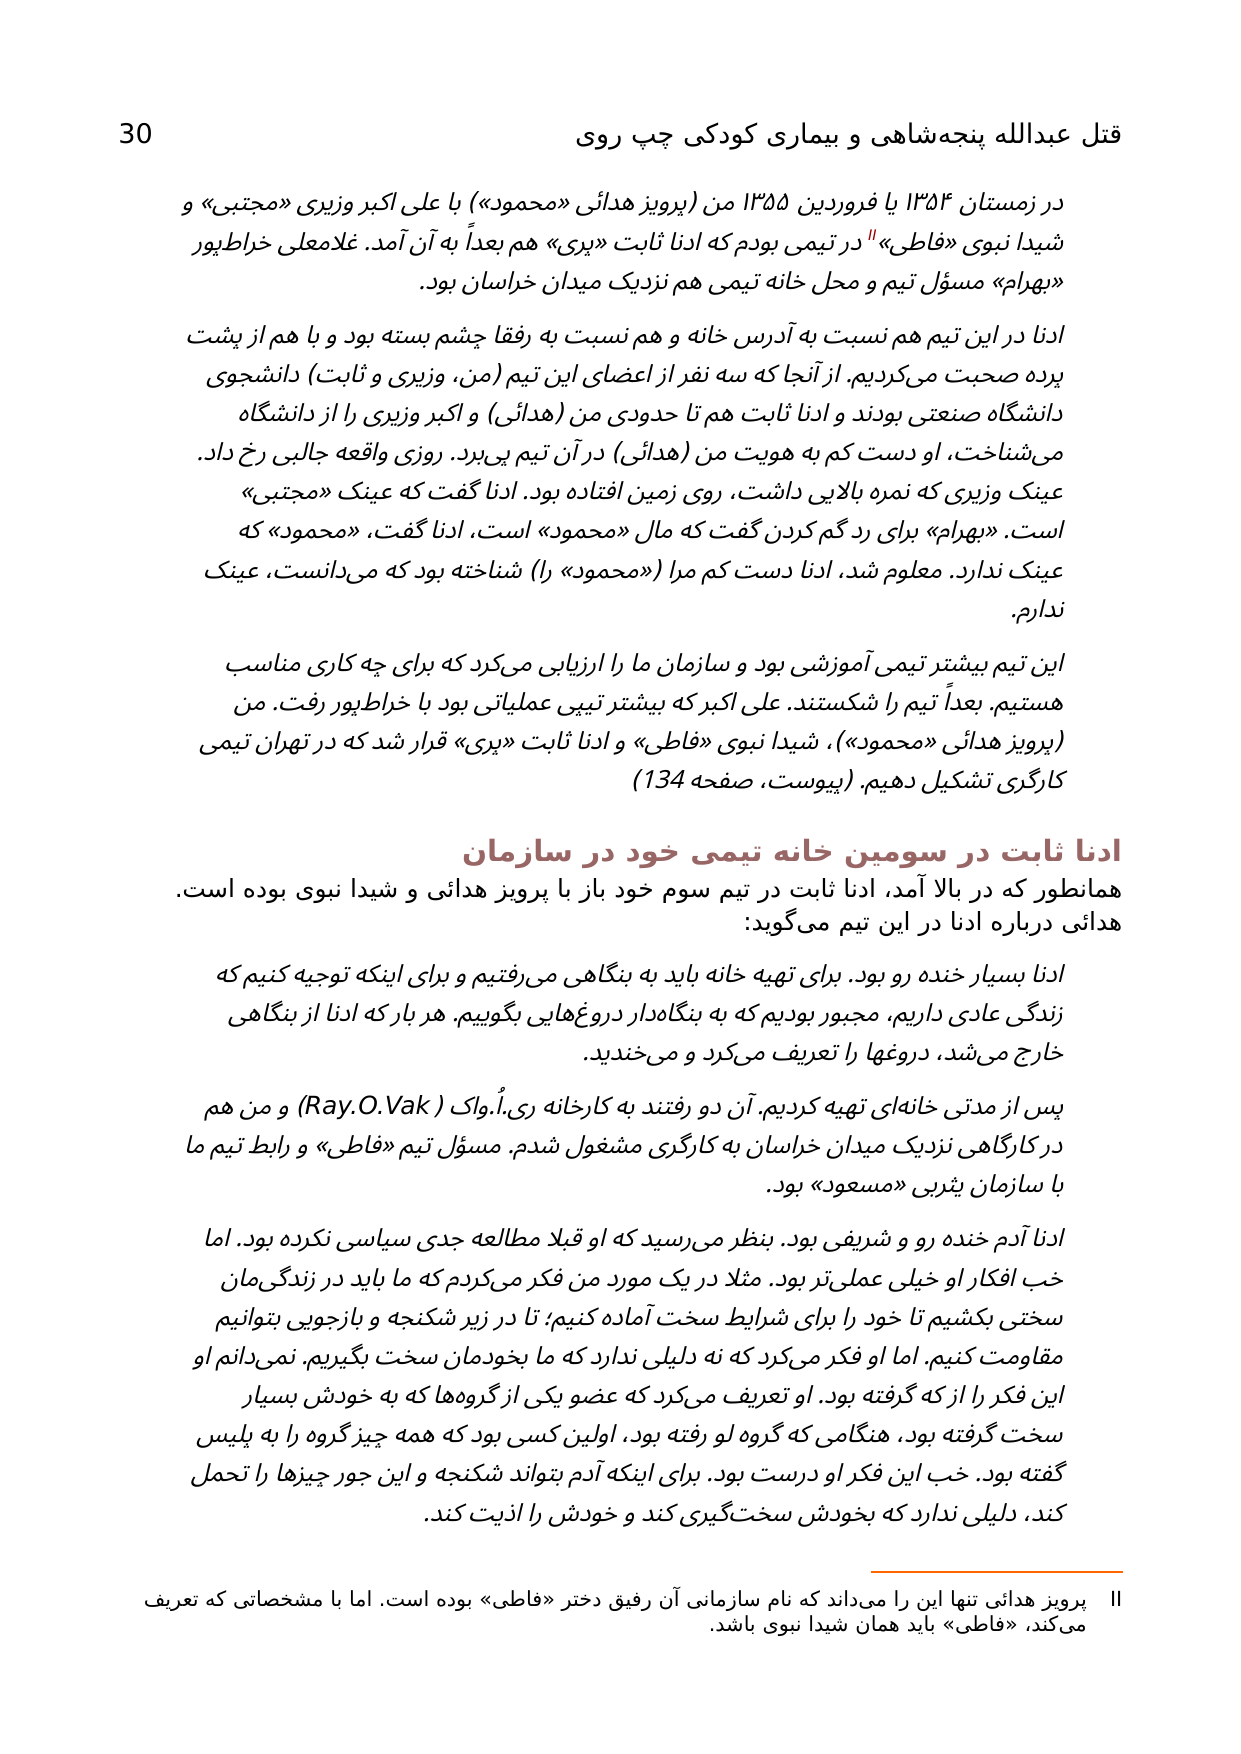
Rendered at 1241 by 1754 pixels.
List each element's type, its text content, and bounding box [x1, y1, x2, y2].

text ادنا آدم خنده رو و شریفی بود. بنظر می‌رسید که او قبلا مطالعه جدی سیاسی نکرده بود. اما خب افکار او خیلی عملی‌تر بود. مثلا در یک مورد من فکر می‌کردم که ما باید در زندگی‌مان سختی بکشیم تا خود را برای شرایط سخت آماده کنیم؛ تا در زیر شکنجه و بازجویی بتوانیم مقاومت کنیم. اما او فکر می‌کرد که نه دلیلی ندارد که ما بخودمان سخت بگیریم. نمی‌دانم او این فکر را از که گرفته بود. او تعریف می‌کرد که عضو یکی از گروه‌ها که به خودش بسیار سخت گرفته بود، هنگامی که گروه لو رفته بود، اولین کسی بود که همه چیز گروه را به پلیس گفته بود. خب این فکر او درست بود. برای اینکه آدم بتواند شکنجه و این جور چیزها را تحمل کند، دلیلی ندارد که بخودش سخت‌گیری کند و خودش را اذیت کند. [177, 1220, 1063, 1528]
text همانطور که در بالا آمد، ادنا ثابت در تیم سوم خود باز با پرویز هدائی و شیدا نبوی بوده است. هدائی درباره ادنا در این تیم می‌گوید: [118, 874, 1122, 936]
text پس از مدتی خانه‌ای تهیه کردیم. آن دو رفتند به کارخانه ری.اُ.واک (Ray.O.Vak) و من هم در کارگاهی نزدیک میدان خراسان به کارگری مشغول شدم. مسؤل تیم «فاطی» و رابط تیم ما با سازمان یثربی «مسعود» بود. [177, 1088, 1063, 1200]
text پرویز هدائی تنها این را می‌داند که نام سازمانی آن رفیق دختر «فاطی» بوده است. اما با مشخصاتی که تعریف می‌کند، «فاطی» باید همان شیدا نبوی باشد. [118, 1587, 1122, 1636]
text در زمستان ۱۳۵۴ یا فروردین ۱۳۵۵ من (پرویز هدائی «محمود») با علی اکبر وزیری «مجتبی» و شیدا نبوی «فاطی» در تیمی بودم که ادنا ثابت «پری» هم بعداً به آن آمد. غلامعلی خراط‌پور «بهرام» مسؤل تیم و محل خانه تیمی هم نزدیک میدان خراسان بود. [177, 184, 1063, 296]
subtitle ادنا ثابت در سومین خانه تیمی خود در سازمان [118, 834, 1122, 868]
text ادنا در این تیم هم نسبت به آدرس خانه و هم نسبت به رفقا چشم بسته بود و با هم از پشت پرده صحبت می‌کردیم. از آنجا که سه نفر از اعضای این تیم (من، وزیری و ثابت) دانشجوی دانشگاه صنعتی بودند و ادنا ثابت هم تا حدودی من (هدائی) و اکبر وزیری را از دانشگاه می‌شناخت، او دست کم به هویت من (هدائی) در آن تیم پی‌برد. روزی واقعه جالبی رخ داد. عینک وزیری که نمره بالایی داشت، روی زمین افتاده بود. ادنا گفت که عینک «مجتبی» است. «بهرام» برای رد گم کردن گفت که مال «محمود» است، ادنا گفت، «محمود» که عینک ندارد. معلوم شد، ادنا دست کم مرا («محمود» را) شناخته بود که می‌دانست، عینک ندارم. [177, 316, 1063, 624]
text ادنا بسیار خنده رو بود. برای تهیه خانه باید به بنگاهی می‌رفتیم و برای اینکه توجیه کنیم که زندگی عادی داریم، مجبور بودیم که به بنگاه‌دار دروغ‌هایی بگوییم. هر بار که ادنا از بنگاهی خارج می‌شد، دروغها را تعریف می‌کرد و می‌خندید. [177, 955, 1063, 1068]
text این تیم بیشتر تیمی آموزشی بود و سازمان ما را ارزیابی می‌کرد که برای چه کاری مناسب هستیم. بعداً تیم را شکستند. علی اکبر که بیشتر تیپی عملیاتی بود با خراط‌پور رفت. من (پرویز هدائی «محمود»)، شیدا نبوی «فاطی» و ادنا ثابت «پری» قرار شد که در تهران تیمی کارگری تشکیل دهیم. (پیوست، صفحه 134) [177, 644, 1063, 796]
